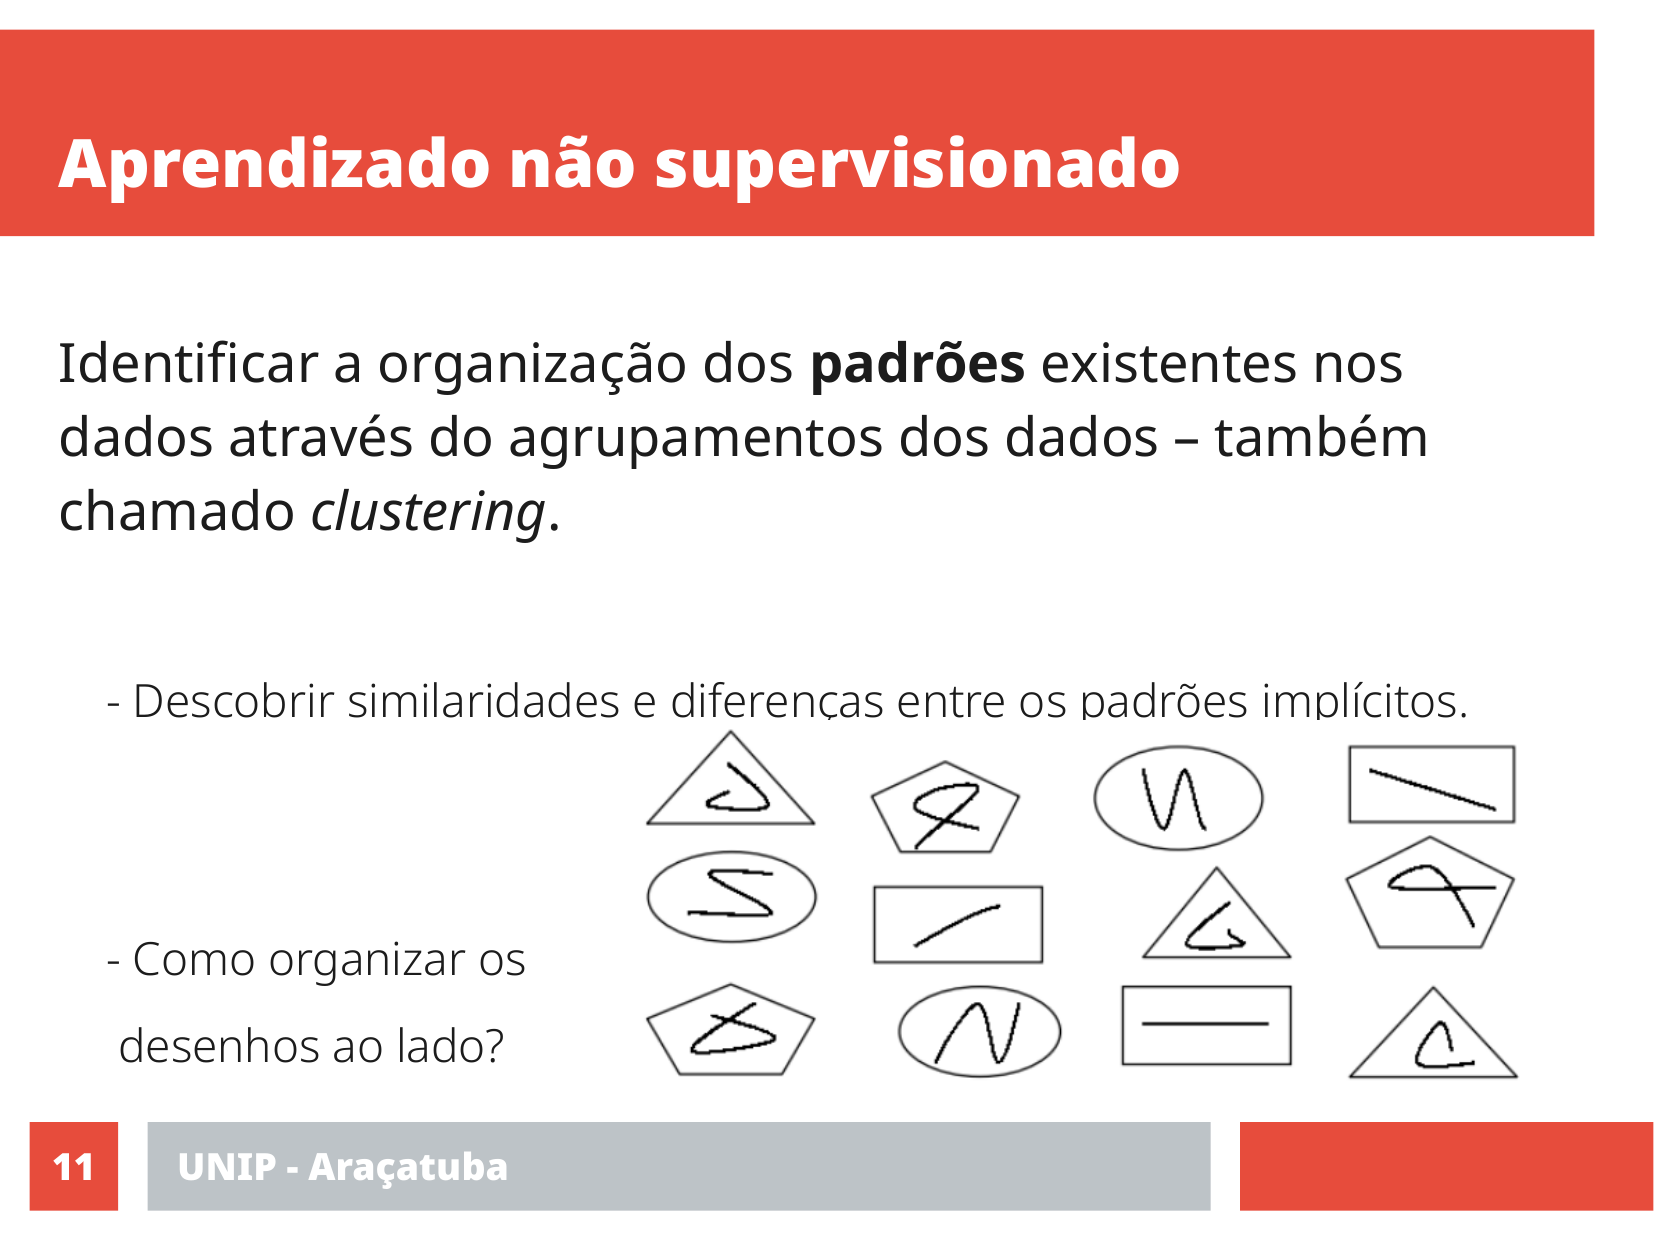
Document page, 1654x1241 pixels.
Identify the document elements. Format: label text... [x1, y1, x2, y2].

title Aprendizado não supervisionado [59, 59, 1595, 207]
list Identificar a organização dos padrões existentes nos dados através do agrupamentos dos dados – também chamado clustering. - Descobrir similaridades e diferenças entre os padrões implícitos. - Como organizar os desenhos ao lado? [59, 324, 1565, 1093]
picture [605, 720, 1565, 1093]
